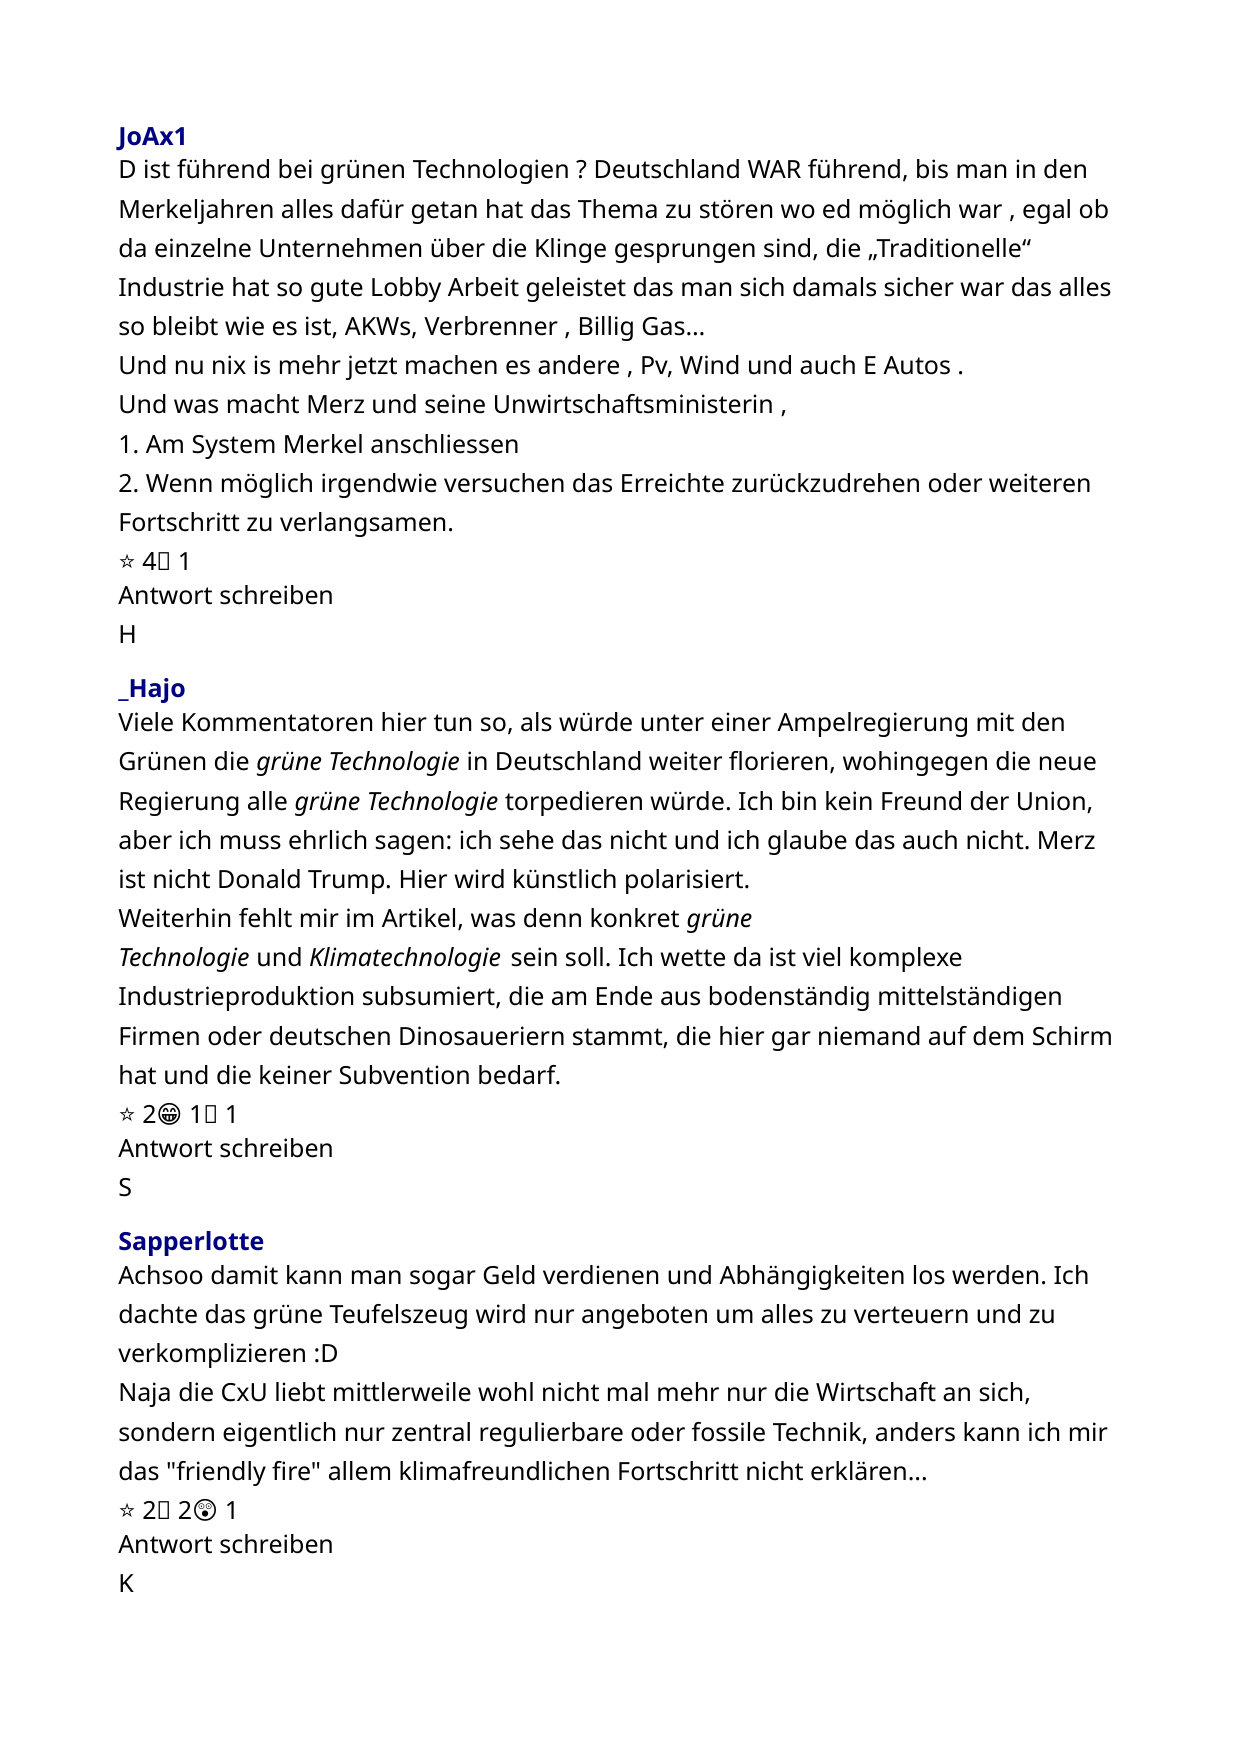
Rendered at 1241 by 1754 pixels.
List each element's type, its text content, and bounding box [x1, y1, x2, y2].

text Antwort schreiben [118, 1131, 1122, 1165]
text Antwort schreiben [118, 578, 1122, 612]
text ⭐️ 2🤨 2😲 1 [118, 1493, 1122, 1527]
subtitle JoAx1 [118, 118, 1122, 152]
subtitle _Hajo [118, 671, 1122, 705]
subtitle Sapperlotte [118, 1223, 1122, 1258]
text H [118, 617, 1122, 651]
text Weiterhin fehlt mir im Artikel, was denn konkret grüne Technologie und Klimatechnologie sein soll. Ich wette da ist viel komplexe Industrieproduktion subsumiert, die am Ende aus bodenständig mittelständigen Firmen oder deutschen Dinosaueriern stammt, die hier gar niemand auf dem Schirm hat und die keiner Subvention bedarf. [118, 901, 1122, 1091]
text S [118, 1170, 1122, 1204]
text Naja die CxU liebt mittlerweile wohl nicht mal mehr nur die Wirtschaft an sich, sondern eigentlich nur zentral regulierbare oder fossile Technik, anders kann ich mir das "friendly fire" allem klimafreundlichen Fortschritt nicht erklären... [118, 1375, 1122, 1487]
text D ist führend bei grünen Technologien ? Deutschland WAR führend, bis man in den Merkeljahren alles dafür getan hat das Thema zu stören wo ed möglich war , egal ob da einzelne Unternehmen über die Klinge gesprungen sind, die „Traditionelle“ Industrie hat so gute Lobby Arbeit geleistet das man sich damals sicher war das alles so bleibt wie es ist, AKWs, Verbrenner , Billig Gas… [118, 152, 1122, 343]
text 1. Am System Merkel anschliessen [118, 426, 1122, 460]
text Achsoo damit kann man sogar Geld verdienen und Abhängigkeiten los werden. Ich dachte das grüne Teufelszeug wird nur angeboten um alles zu verteuern und zu verkomplizieren :D [118, 1258, 1122, 1370]
text Antwort schreiben [118, 1527, 1122, 1561]
text Viele Kommentatoren hier tun so, als würde unter einer Ampelregierung mit den Grünen die grüne Technologie in Deutschland weiter florieren, wohingegen die neue Regierung alle grüne Technologie torpedieren würde. Ich bin kein Freund der Union, aber ich muss ehrlich sagen: ich sehe das nicht und ich glaube das auch nicht. Merz ist nicht Donald Trump. Hier wird künstlich polarisiert. [118, 705, 1122, 896]
text Und was macht Merz und seine Unwirtschaftsministerin , [118, 387, 1122, 421]
text K [118, 1566, 1122, 1600]
text 2. Wenn möglich irgendwie versuchen das Erreichte zurückzudrehen oder weiteren Fortschritt zu verlangsamen. [118, 466, 1122, 539]
text ⭐️ 2😁 1🤨 1 [118, 1097, 1122, 1131]
text ⭐️ 4🤨 1 [118, 544, 1122, 578]
text Und nu nix is mehr jetzt machen es andere , Pv, Wind und auch E Autos . [118, 348, 1122, 382]
